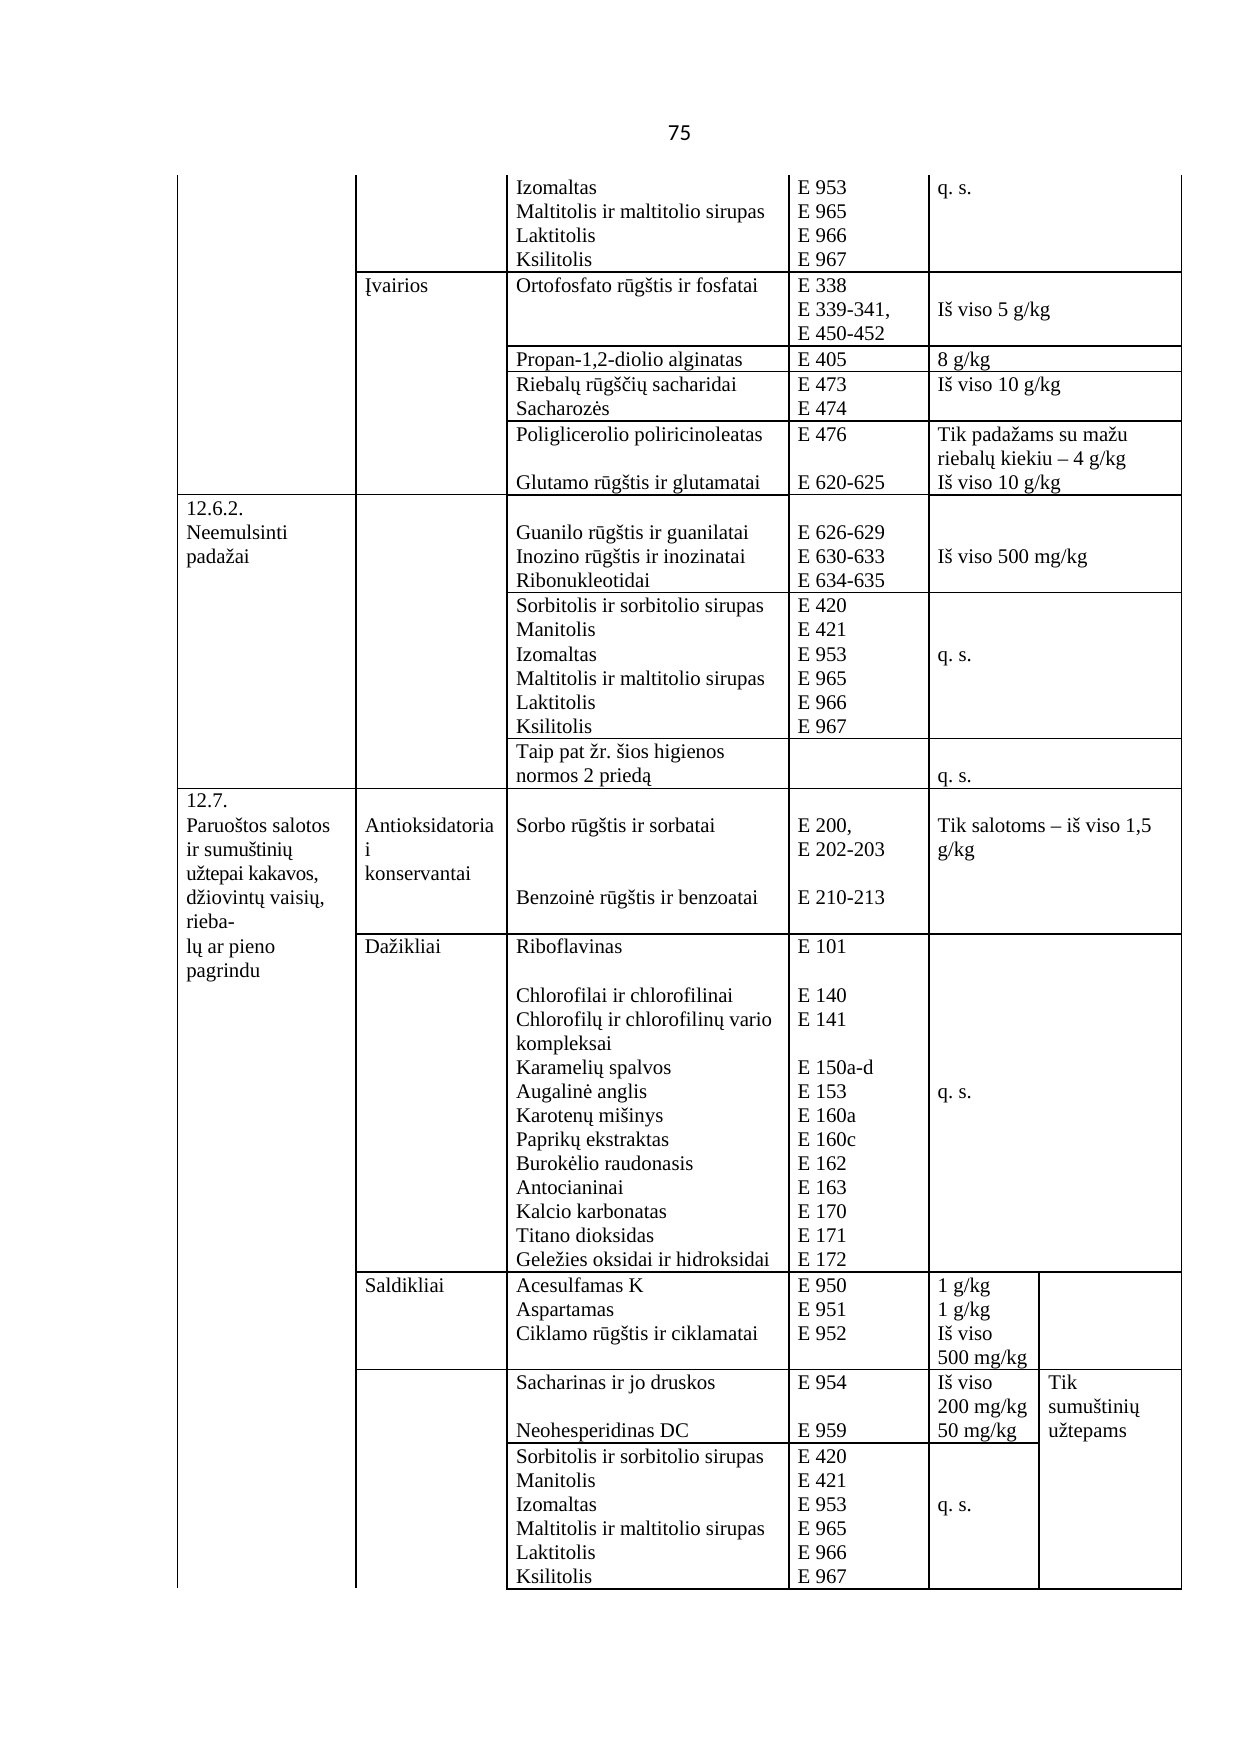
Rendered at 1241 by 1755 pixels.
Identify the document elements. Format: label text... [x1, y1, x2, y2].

table_cell [178, 1442, 355, 1468]
table_cell [930, 1223, 1181, 1247]
table_cell Augalinė anglis [508, 1079, 788, 1103]
table_cell [178, 1492, 355, 1516]
table_cell [357, 1079, 506, 1103]
table_cell [930, 396, 1181, 420]
table_cell Iš viso 500 mg/kg [930, 544, 1181, 568]
table_cell E 473 [790, 372, 928, 396]
table_cell Riboflavinas [508, 935, 788, 982]
table_cell Chlorofilų ir chlorofilinų vario kompleksai [508, 1007, 788, 1055]
table_cell [930, 1540, 1038, 1564]
table_cell E 476 [790, 422, 928, 470]
table_cell normos 2 priedą [508, 763, 788, 787]
table_cell [357, 983, 506, 1007]
table_cell [357, 345, 506, 371]
table_cell Ksilitolis [508, 247, 788, 271]
table_cell Propan-1,2-diolio alginatas [508, 347, 788, 371]
table_cell [178, 1247, 355, 1271]
table_cell [178, 1103, 355, 1127]
table_cell [930, 714, 1181, 738]
table_cell [178, 345, 355, 371]
table_cell q. s. [930, 1079, 1181, 1103]
table_cell [357, 247, 506, 271]
table_cell [357, 199, 506, 223]
table_cell džiovintų vaisių, rieba- [178, 885, 355, 933]
table_cell E 162 [790, 1151, 928, 1175]
table_cell Ortofosfato rūgštis ir fosfatai [508, 273, 788, 345]
table_cell [357, 175, 506, 199]
table_cell E 965 [790, 666, 928, 689]
table_cell [930, 1444, 1038, 1468]
table_cell [178, 420, 355, 470]
table_cell [357, 1540, 506, 1564]
table_cell [178, 1055, 355, 1079]
table_cell E 160c [790, 1127, 928, 1151]
table_cell [357, 1199, 506, 1223]
table_cell [178, 1079, 355, 1103]
table_cell Izomaltas [508, 641, 788, 666]
table_cell [178, 666, 355, 689]
table_cell [930, 666, 1181, 689]
table_cell [930, 223, 1181, 247]
table_cell [930, 1564, 1038, 1588]
table_cell Glutamo rūgštis ir glutamatai [508, 470, 788, 494]
table_cell Kalcio karbonatas [508, 1199, 788, 1223]
table_cell [178, 1271, 355, 1297]
table_cell [357, 1418, 506, 1442]
table_cell [178, 738, 355, 763]
table_cell [357, 1442, 506, 1468]
table_cell E 620-625 [790, 470, 928, 494]
table_cell [930, 739, 1181, 763]
table_cell [1040, 1564, 1181, 1588]
table_cell Geležies oksidai ir hidroksidai [508, 1247, 788, 1271]
table_cell [930, 983, 1181, 1007]
table_cell 1 g/kg [930, 1273, 1038, 1297]
table_cell E 160a [790, 1103, 928, 1127]
table_cell [930, 1199, 1181, 1223]
table_cell E 338 E 339-341, E 450-452 [790, 273, 928, 345]
table_cell E 420 [790, 593, 928, 617]
table_cell [357, 1516, 506, 1540]
table_cell Benzoinė rūgštis ir benzoatai [508, 885, 788, 933]
table_cell 1 g/kg [930, 1297, 1038, 1321]
table_cell [930, 1468, 1038, 1492]
table_cell Laktitolis [508, 223, 788, 247]
table_cell [930, 496, 1181, 544]
table_cell Laktitolis [508, 690, 788, 714]
table_cell Burokėlio raudonasis [508, 1151, 788, 1175]
table_cell [178, 1564, 355, 1588]
table_cell [357, 223, 506, 247]
table_cell 50 mg/kg [930, 1418, 1038, 1442]
table_cell E 626-629 [790, 495, 928, 544]
table_cell E 200, E 202-203 [790, 789, 928, 885]
table_cell [930, 1247, 1181, 1271]
table_cell Inozino rūgštis ir inozinatai [508, 544, 788, 568]
table_cell q. s. [930, 1492, 1038, 1516]
table_cell [357, 592, 506, 617]
table_cell [178, 223, 355, 247]
table_cell [178, 690, 355, 714]
table_cell E 966 [790, 223, 928, 247]
table_cell Paprikų ekstraktas [508, 1127, 788, 1151]
table_cell [930, 1103, 1181, 1127]
table_cell Iš viso 5 g/kg [930, 273, 1181, 345]
table_cell E 953 [790, 641, 928, 666]
table_cell E 953 [790, 1492, 928, 1516]
table_cell [357, 1247, 506, 1271]
table_cell [178, 1369, 355, 1418]
table_cell E 163 [790, 1175, 928, 1199]
table_cell [1040, 1468, 1181, 1492]
table_cell [357, 1370, 506, 1418]
table_cell [1040, 1442, 1181, 1468]
table_cell E 140 [790, 983, 928, 1007]
table_cell E 101 [790, 935, 928, 982]
table_cell Acesulfamas K [508, 1273, 788, 1297]
table_cell [178, 1321, 355, 1369]
table_cell Izomaltas [508, 1492, 788, 1516]
table_cell [178, 199, 355, 223]
table_cell E 959 [790, 1418, 928, 1442]
table_cell 12.6.2. Neemulsinti [178, 495, 355, 544]
table_cell [357, 885, 506, 933]
table_cell Ribonukleotidai [508, 568, 788, 592]
table_cell [357, 1055, 506, 1079]
table_cell Izomaltas [508, 175, 788, 199]
table_cell Titano dioksidas [508, 1223, 788, 1247]
table_cell Iš viso 10 g/kg [930, 372, 1181, 396]
table_cell [357, 495, 506, 544]
table_cell [930, 247, 1181, 271]
table_cell Maltitolis ir maltitolio sirupas [508, 1516, 788, 1540]
table_cell Aspartamas [508, 1297, 788, 1321]
table_cell q. s. [930, 763, 1181, 787]
table_cell Ciklamo rūgštis ir ciklamatai [508, 1321, 788, 1369]
table_cell 12.7. Paruoštos salotos ir sumuštinių užtepai kakavos, [178, 789, 355, 885]
table_cell [178, 1418, 355, 1442]
table_cell [178, 641, 355, 666]
table_cell E 420 [790, 1444, 928, 1468]
table_cell Tik padažams su mažu riebalų kiekiu – 4 g/kg [930, 422, 1181, 470]
table_cell Guanilo rūgštis ir guanilatai [508, 496, 788, 544]
table_cell [357, 763, 506, 787]
table_cell Poliglicerolio poliricinoleatas [508, 422, 788, 470]
table_cell Neohesperidinas DC [508, 1418, 788, 1442]
table_cell [930, 1127, 1181, 1151]
table_cell [178, 396, 355, 420]
table_cell [357, 1564, 506, 1588]
table_cell Tik sumuštinių [1040, 1370, 1181, 1418]
table_cell [178, 763, 355, 787]
table_cell Manitolis [508, 1468, 788, 1492]
table_cell [357, 1223, 506, 1247]
table_cell [178, 568, 355, 592]
table_cell Sorbitolis ir sorbitolio sirupas [508, 593, 788, 617]
table_cell [930, 1055, 1181, 1079]
table_cell [930, 935, 1181, 982]
table_cell E 210-213 [790, 885, 928, 933]
table_cell Maltitolis ir maltitolio sirupas [508, 199, 788, 223]
table_cell E 952 [790, 1321, 928, 1369]
table_cell E 421 [790, 618, 928, 641]
table_cell Sacharozės [508, 396, 788, 420]
table_cell Manitolis [508, 618, 788, 641]
table_cell [357, 738, 506, 763]
table_cell [930, 199, 1181, 223]
table_cell [357, 396, 506, 420]
table_cell [357, 666, 506, 689]
table_cell [357, 1175, 506, 1199]
table_cell E 967 [790, 714, 928, 738]
table_cell [178, 1127, 355, 1151]
table_cell [178, 371, 355, 396]
table_cell [1040, 1297, 1181, 1321]
table_cell E 172 [790, 1247, 928, 1271]
table_cell Ksilitolis [508, 714, 788, 738]
table_cell [357, 1151, 506, 1175]
table_cell E 153 [790, 1079, 928, 1103]
table_cell [178, 1540, 355, 1564]
table_cell [357, 1468, 506, 1492]
table_cell E 171 [790, 1223, 928, 1247]
table_cell 8 g/kg [930, 347, 1181, 371]
table_cell [357, 544, 506, 568]
table_cell [357, 690, 506, 714]
table_cell [930, 1007, 1181, 1055]
table_cell [930, 1516, 1038, 1540]
table_cell [1040, 1516, 1181, 1540]
table_cell Ksilitolis [508, 1564, 788, 1588]
table_cell [357, 641, 506, 666]
table_cell Antioksidatoriai konservantai [357, 789, 506, 885]
table_cell q. s. [930, 641, 1181, 666]
table_cell [178, 1151, 355, 1175]
table_cell [357, 618, 506, 641]
table_cell [357, 371, 506, 396]
table_cell E 967 [790, 1564, 928, 1588]
table_cell [1040, 1540, 1181, 1564]
table_cell E 170 [790, 1199, 928, 1223]
table_cell Iš viso 500 mg/kg [930, 1321, 1038, 1369]
table_cell E 474 [790, 396, 928, 420]
table_cell Karamelių spalvos [508, 1055, 788, 1079]
table_cell E 965 [790, 199, 928, 223]
table_cell [178, 1175, 355, 1199]
table_cell q. s. [930, 175, 1181, 199]
table_cell [930, 1175, 1181, 1199]
table_cell [357, 1007, 506, 1055]
table_cell Karotenų mišinys [508, 1103, 788, 1127]
table_cell E 966 [790, 690, 928, 714]
table_cell Riebalų rūgščių sacharidai [508, 372, 788, 396]
table_cell [357, 1321, 506, 1369]
table_cell Laktitolis [508, 1540, 788, 1564]
table_cell [357, 714, 506, 738]
table_cell Įvairios [357, 273, 506, 345]
table_cell [357, 1127, 506, 1151]
table_cell Taip pat žr. šios higienos [508, 739, 788, 763]
table_cell [357, 470, 506, 494]
table_cell [357, 1492, 506, 1516]
table_cell Iš viso 200 mg/kg [930, 1370, 1038, 1418]
table_cell [357, 568, 506, 592]
table_cell [930, 690, 1181, 714]
table_cell E 951 [790, 1297, 928, 1321]
table_cell [1040, 1321, 1181, 1369]
table_cell [178, 1516, 355, 1540]
table_cell [357, 1103, 506, 1127]
table_cell [178, 470, 355, 494]
table_cell Maltitolis ir maltitolio sirupas [508, 666, 788, 689]
table_cell [930, 568, 1181, 592]
table_cell užtepams [1040, 1418, 1181, 1442]
table_cell Saldikliai [357, 1273, 506, 1297]
table_cell Chlorofilai ir chlorofilinai [508, 983, 788, 1007]
table_cell E 630-633 [790, 544, 928, 568]
table_cell [178, 1223, 355, 1247]
table_cell [790, 763, 928, 787]
table_cell [178, 1468, 355, 1492]
table_cell E 634-635 [790, 568, 928, 592]
table_cell [178, 714, 355, 738]
table_cell [930, 618, 1181, 641]
table_cell [178, 1199, 355, 1223]
table_cell [790, 739, 928, 763]
table_cell Tik salotoms – iš viso 1,5 g/kg [930, 789, 1181, 885]
table_cell [178, 175, 355, 199]
table_cell E 950 [790, 1273, 928, 1297]
table_cell E 405 [790, 347, 928, 371]
table_cell E 953 [790, 175, 928, 199]
table_cell padažai [178, 544, 355, 568]
table_cell Sacharinas ir jo druskos [508, 1370, 788, 1418]
table_cell E 421 [790, 1468, 928, 1492]
table_cell E 141 [790, 1007, 928, 1055]
table_cell Antocianinai [508, 1175, 788, 1199]
table_cell [178, 592, 355, 617]
table_cell E 150a-d [790, 1055, 928, 1079]
table_cell [178, 1297, 355, 1321]
table_cell E 954 [790, 1370, 928, 1418]
table_cell [930, 593, 1181, 617]
table_cell [178, 247, 355, 271]
table_cell [930, 885, 1181, 933]
table_cell [357, 420, 506, 470]
table_cell Sorbitolis ir sorbitolio sirupas [508, 1444, 788, 1468]
table_cell [178, 618, 355, 641]
table_cell Iš viso 10 g/kg [930, 470, 1181, 494]
table_cell E 965 [790, 1516, 928, 1540]
table_cell [178, 1007, 355, 1055]
table_cell [178, 271, 355, 345]
table_cell [178, 983, 355, 1007]
table_cell [930, 1151, 1181, 1175]
table_cell E 966 [790, 1540, 928, 1564]
table_cell E 967 [790, 247, 928, 271]
table_cell [1040, 1492, 1181, 1516]
table_cell [1040, 1273, 1181, 1297]
table_cell Dažikliai [357, 935, 506, 982]
table_cell [357, 1297, 506, 1321]
table_cell Sorbo rūgštis ir sorbatai [508, 789, 788, 885]
table_cell lų ar pieno pagrindu [178, 933, 355, 982]
